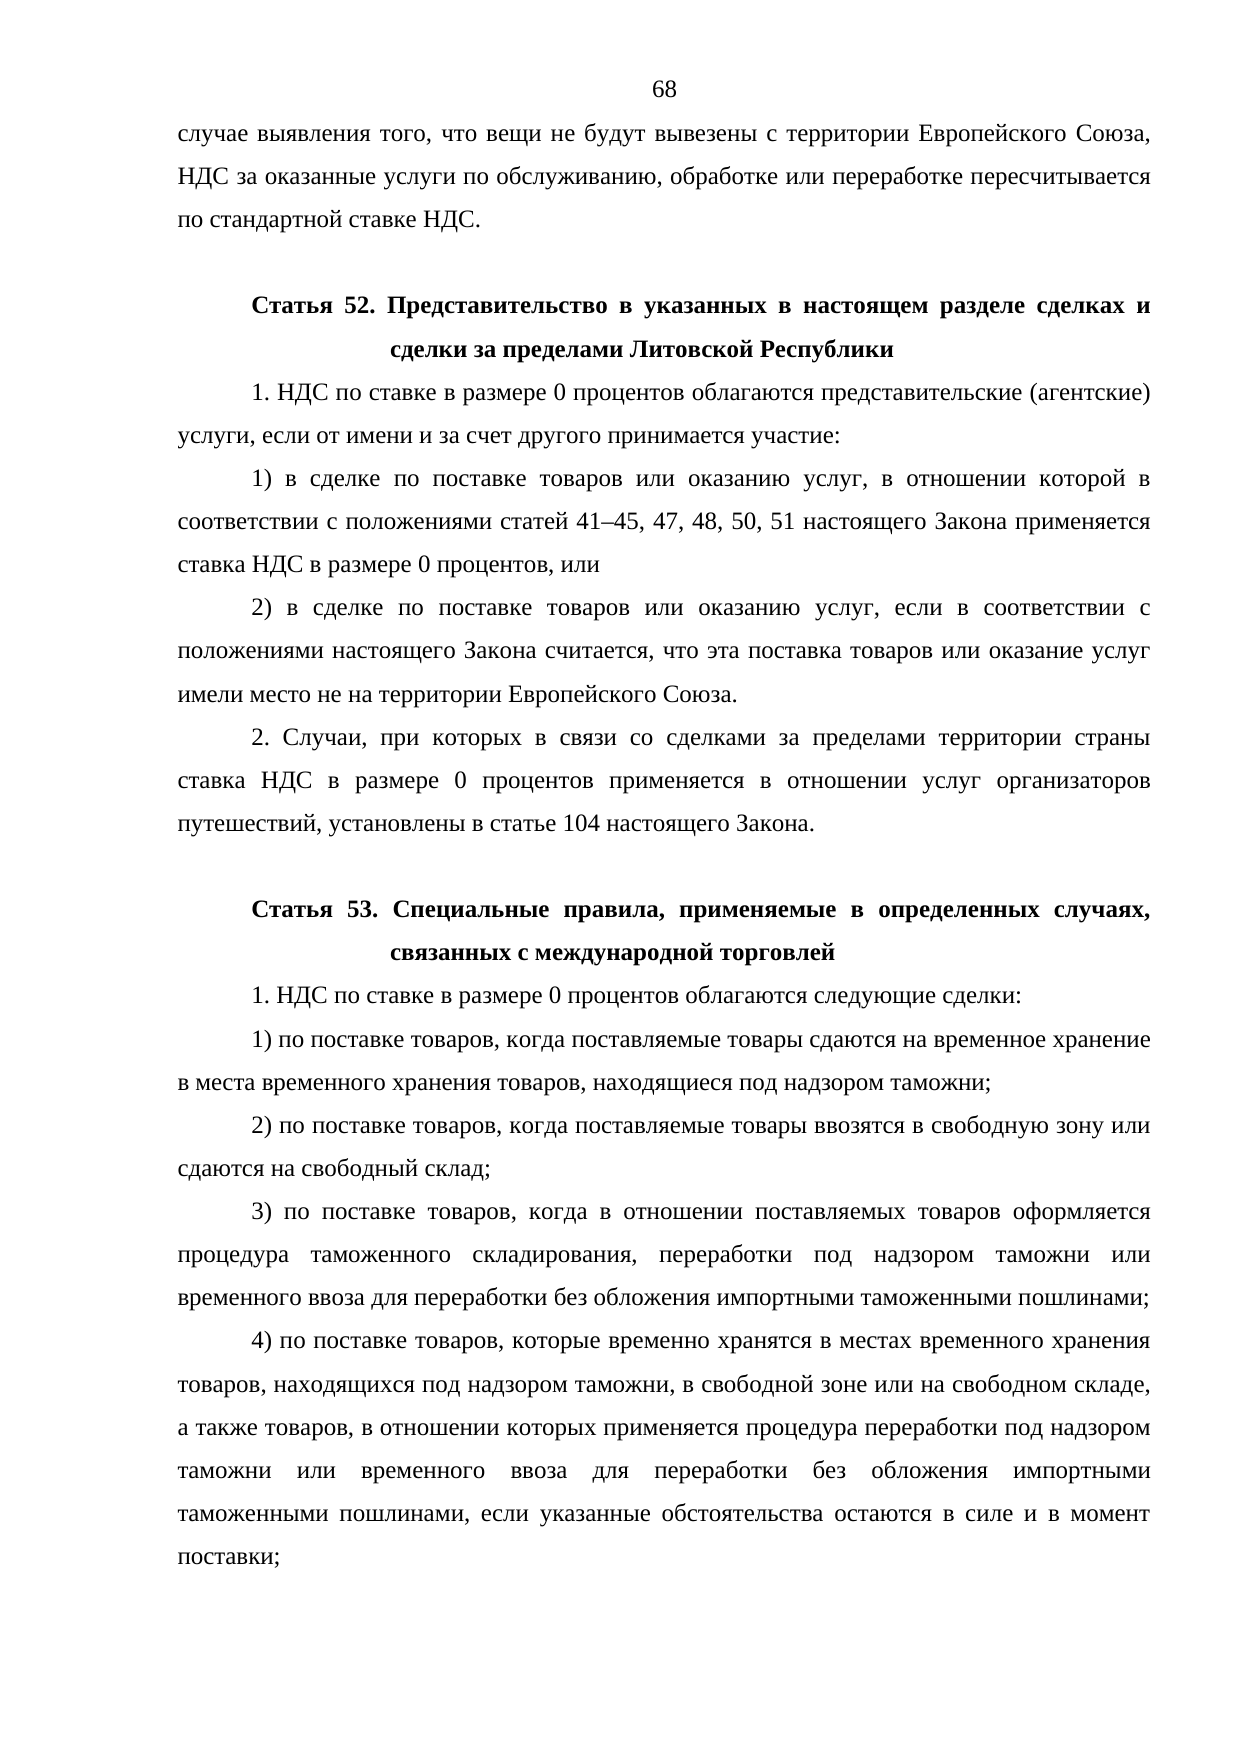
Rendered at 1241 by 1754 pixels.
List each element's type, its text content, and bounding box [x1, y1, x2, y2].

text 1. НДС по ставке в размере 0 процентов облагаются следующие сделки: [177, 981, 1152, 1009]
text 4) по поставке товаров, которые временно хранятся в местах временного хранения товаров, находящихся под надзором таможни, в свободной зоне или на свободном складе, а также товаров, в отношении которых применяется процедура переработки под надзором таможни или временного ввоза для переработки без обложения импортными таможенными пошлинами, если указанные обстоятельства остаются в силе и в момент поставки; [177, 1326, 1152, 1570]
text 3) по поставке товаров, когда в отношении поставляемых товаров оформляется процедура таможенного складирования, переработки под надзором таможни или временного ввоза для переработки без обложения импортными таможенными пошлинами; [177, 1196, 1152, 1311]
text 2) в сделке по поставке товаров или оказанию услуг, если в соответствии с положениями настоящего Закона считается, что эта поставка товаров или оказание услуг имели место не на территории Европейского Союза. [177, 592, 1152, 707]
text Статья 52. Представительство в указанных в настоящем разделе сделках и сделки за пределами Литовской Республики [251, 291, 1152, 362]
text 2. Случаи, при которых в связи со сделками за пределами территории страны ставка НДС в размере 0 процентов применяется в отношении услуг организаторов путешествий, установлены в статье 104 настоящего Закона. [177, 722, 1152, 837]
text 1) в сделке по поставке товаров или оказанию услуг, в отношении которой в соответствии с положениями статей 41–45, 47, 48, 50, 51 настоящего Закона применяется ставка НДС в размере 0 процентов, или [177, 463, 1152, 578]
text 2) по поставке товаров, когда поставляемые товары ввозятся в свободную зону или сдаются на свободный склад; [177, 1110, 1152, 1182]
text Статья 53. Специальные правила, применяемые в определенных случаях, связанных с международной торговлей [251, 894, 1152, 966]
text 1) по поставке товаров, когда поставляемые товары сдаются на временное хранение в места временного хранения товаров, находящиеся под надзором таможни; [177, 1024, 1152, 1096]
text случае выявления того, что вещи не будут вывезены с территории Европейского Союза, НДС за оказанные услуги по обслуживанию, обработке или переработке пересчитывается по стандартной ставке НДС. [177, 118, 1152, 233]
text 1. НДС по ставке в размере 0 процентов облагаются представительские (агентские) услуги, если от имени и за счет другого принимается участие: [177, 377, 1152, 449]
